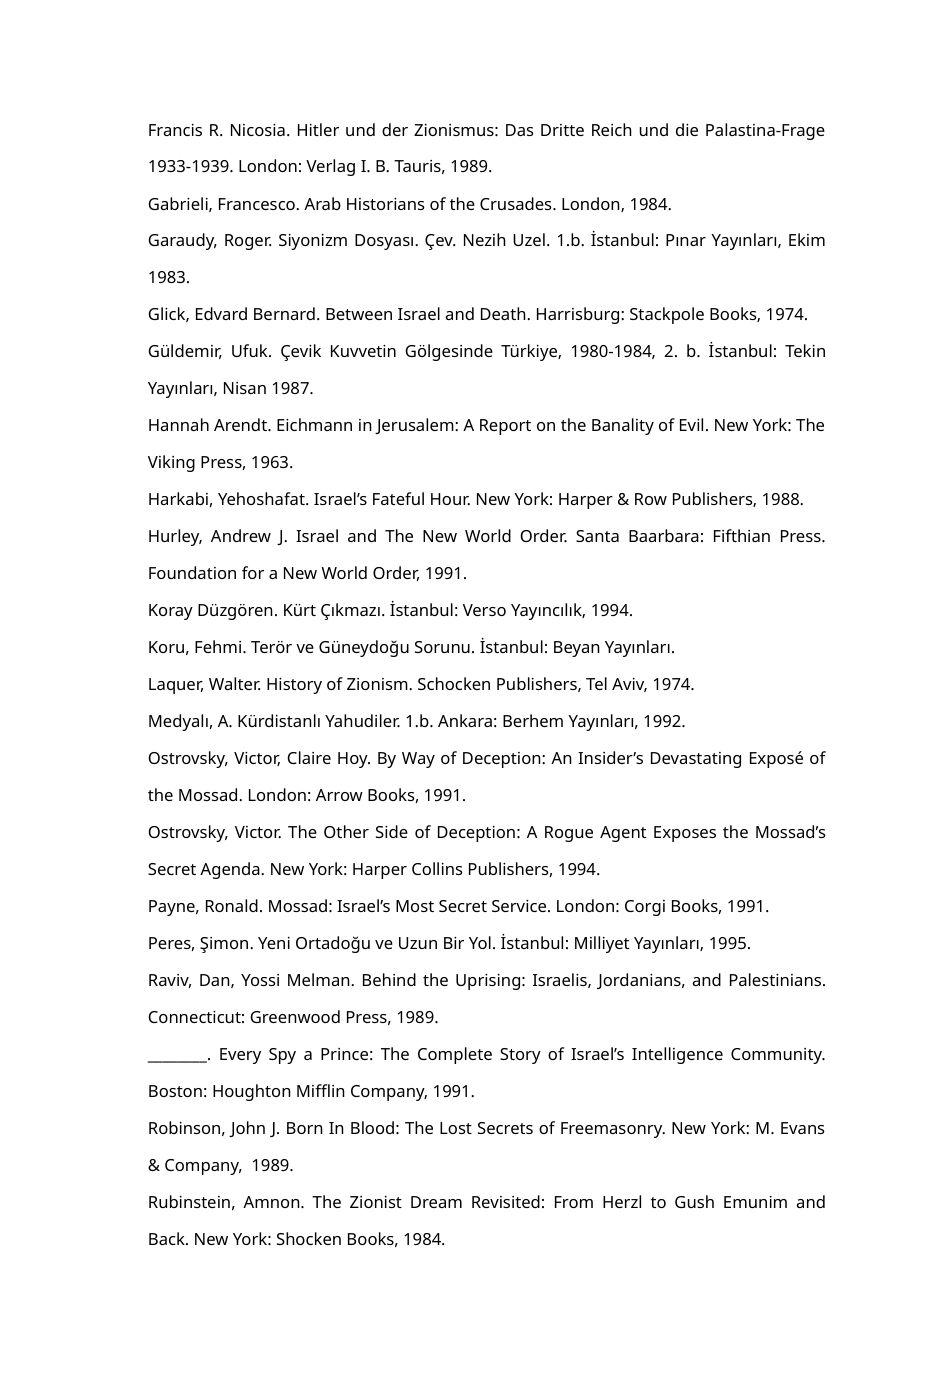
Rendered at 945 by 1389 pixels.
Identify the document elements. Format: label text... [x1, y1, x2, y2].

text Ostrovsky, Victor, Claire Hoy. By Way of Deception: An Insider’s Devastating Exposé of the Mossad. London: Arrow Books, 1991. [148, 747, 827, 821]
text Payne, Ronald. Mossad: Israel’s Most Secret Service. London: Corgi Books, 1991. [148, 895, 827, 932]
text ________. Every Spy a Prince: The Complete Story of Israel’s Intelligence Community. Boston: Houghton Mifflin Company, 1991. [148, 1043, 827, 1117]
text Güldemir, Ufuk. Çevik Kuvvetin Gölgesinde Türkiye, 1980-1984, 2. b. İstanbul: Tekin Yayınları, Nisan 1987. [148, 340, 827, 414]
text Koru, Fehmi. Terör ve Güneydoğu Sorunu. İstanbul: Beyan Yayınları. [148, 636, 827, 673]
text Laquer, Walter. History of Zionism. Schocken Publishers, Tel Aviv, 1974. [148, 673, 827, 710]
text Hannah Arendt. Eichmann in Jerusalem: A Report on the Banality of Evil. New York: The Viking Press, 1963. [148, 414, 827, 488]
text Hurley, Andrew J. Israel and The New World Order. Santa Baarbara: Fifthian Press. Foundation for a New World Order, 1991. [148, 525, 827, 599]
text Harkabi, Yehoshafat. Israel’s Fateful Hour. New York: Harper & Row Publishers, 1988. [148, 488, 827, 525]
text Koray Düzgören. Kürt Çıkmazı. İstanbul: Verso Yayıncılık, 1994. [148, 599, 827, 636]
text Garaudy, Roger. Siyonizm Dosyası. Çev. Nezih Uzel. 1.b. İstanbul: Pınar Yayınları, Ekim 1983. [148, 229, 827, 303]
text Raviv, Dan, Yossi Melman. Behind the Uprising: Israelis, Jordanians, and Palestinians. Connecticut: Greenwood Press, 1989. [148, 969, 827, 1043]
text Robinson, John J. Born In Blood: The Lost Secrets of Freemasonry. New York: M. Evans & Company, 1989. [148, 1117, 827, 1191]
text Ostrovsky, Victor. The Other Side of Deception: A Rogue Agent Exposes the Mossad’s Secret Agenda. New York: Harper Collins Publishers, 1994. [148, 821, 827, 895]
text Rubinstein, Amnon. The Zionist Dream Revisited: From Herzl to Gush Emunim and Back. New York: Shocken Books, 1984. [148, 1191, 827, 1264]
text Gabrieli, Francesco. Arab Historians of the Crusades. London, 1984. [148, 192, 827, 229]
text Glick, Edvard Bernard. Between Israel and Death. Harrisburg: Stackpole Books, 1974. [148, 303, 827, 340]
text Peres, Şimon. Yeni Ortadoğu ve Uzun Bir Yol. İstanbul: Milliyet Yayınları, 1995. [148, 932, 827, 969]
text Medyalı, A. Kürdistanlı Yahudiler. 1.b. Ankara: Berhem Yayınları, 1992. [148, 710, 827, 747]
text Francis R. Nicosia. Hitler und der Zionismus: Das Dritte Reich und die Palastina-Frage 1933-1939. London: Verlag I. B. Tauris, 1989. [148, 118, 827, 192]
